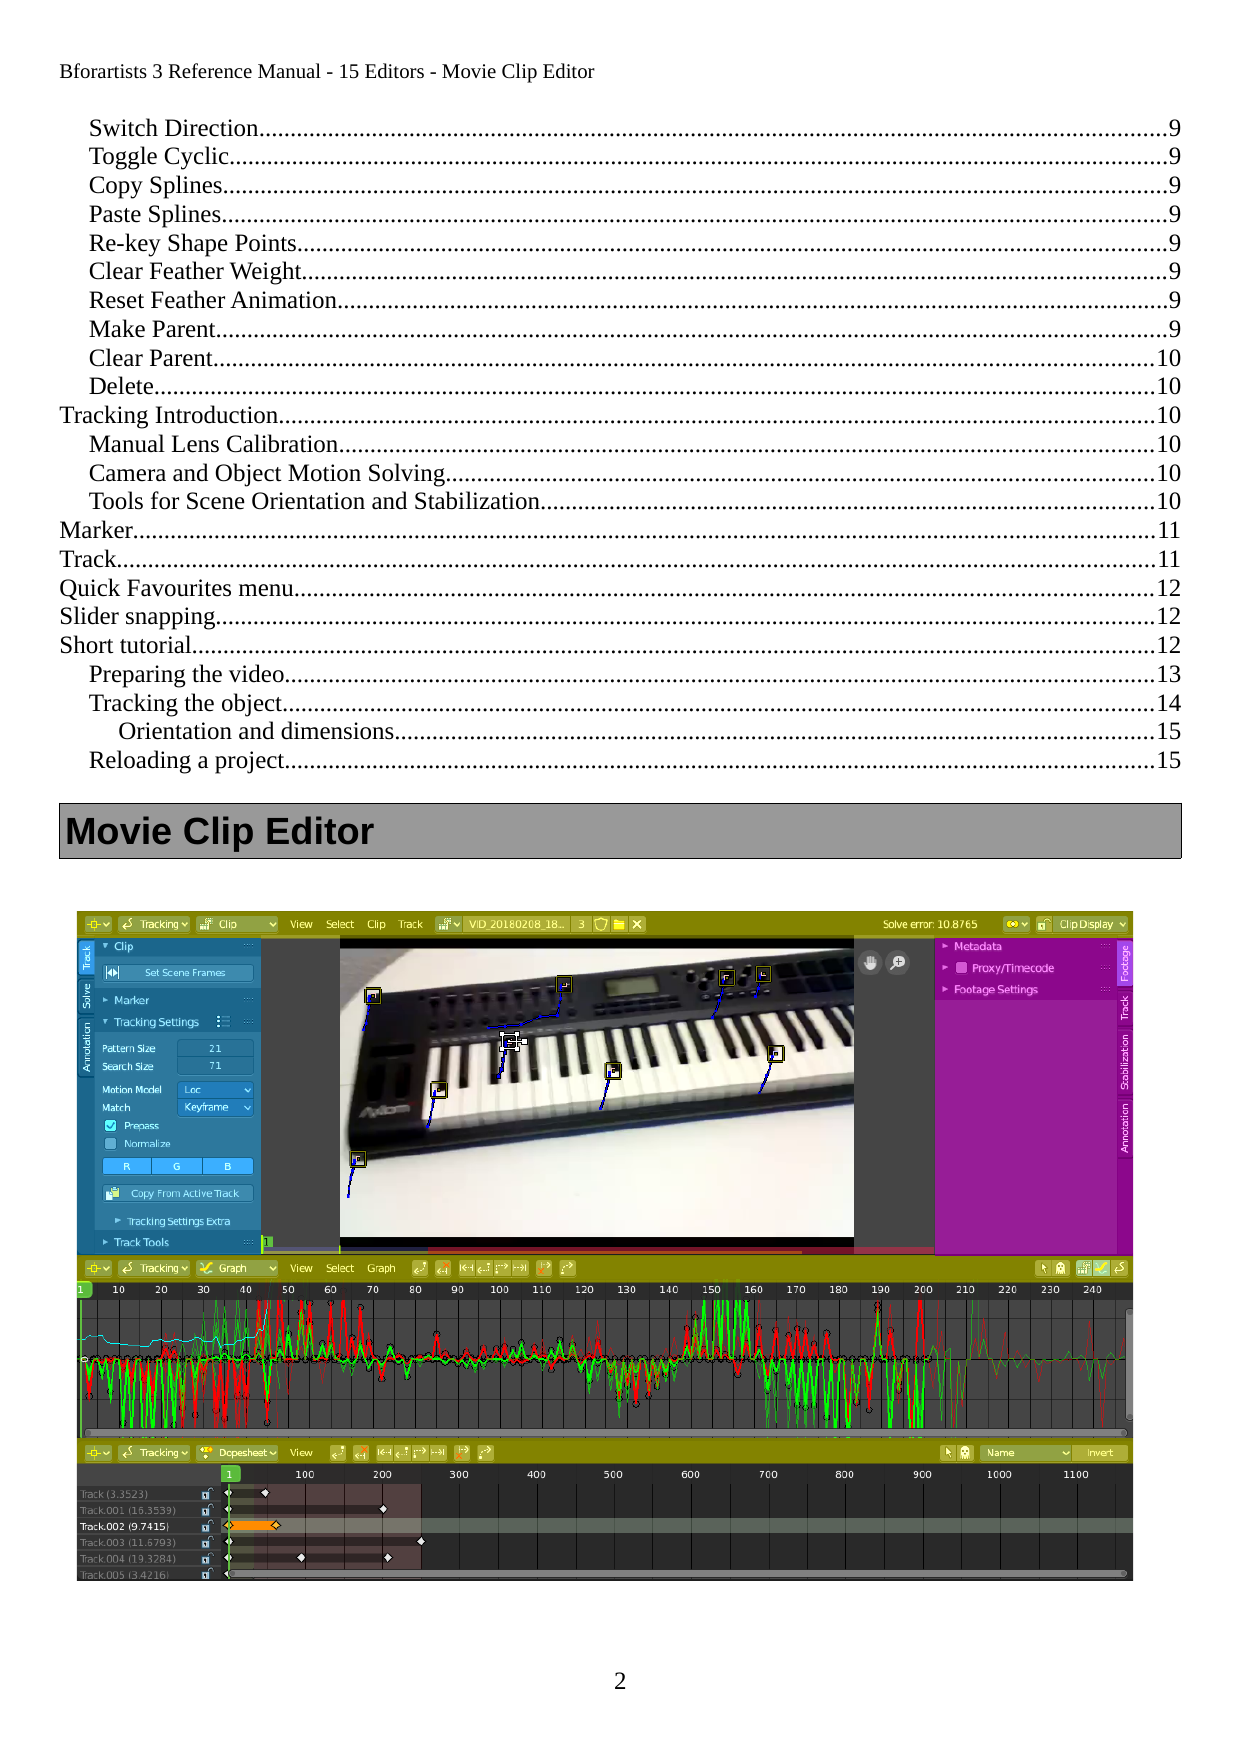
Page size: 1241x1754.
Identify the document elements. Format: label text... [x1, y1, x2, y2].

text Marker 11 [59, 515, 1181, 544]
text Short tutorial 12 [59, 630, 1181, 659]
text Tracking Introduction 10 [59, 400, 1181, 429]
text Paste Splines 9 [88, 199, 1181, 228]
text Clear Feather Weight 9 [88, 256, 1181, 285]
text Make Parent 9 [88, 314, 1181, 343]
text Slider snapping 12 [59, 601, 1181, 630]
text Clear Parent 10 [88, 343, 1181, 371]
text Switch Direction 9 [88, 113, 1181, 141]
text Re-key Shape Points 9 [88, 228, 1181, 256]
text Delete 10 [88, 371, 1181, 400]
text Orientation and dimensions 15 [118, 716, 1181, 745]
text Camera and Object Motion Solving 10 [88, 458, 1181, 486]
text Reloading a project 15 [88, 745, 1181, 774]
text Tools for Scene Orientation and Stabilization 10 [88, 486, 1181, 515]
text Toggle Cyclic 9 [88, 141, 1181, 170]
text Copy Splines 9 [88, 170, 1181, 199]
text Reset Feather Animation 9 [88, 285, 1181, 314]
text Preparing the video 13 [88, 659, 1181, 688]
table_header Movie Clip Editor [60, 804, 1181, 858]
text Track 11 [59, 544, 1181, 573]
text Tracking the object 14 [88, 688, 1181, 716]
text Manual Lens Calibration 10 [88, 429, 1181, 458]
text Quick Favourites menu 12 [59, 573, 1181, 601]
picture [76, 911, 1134, 1581]
